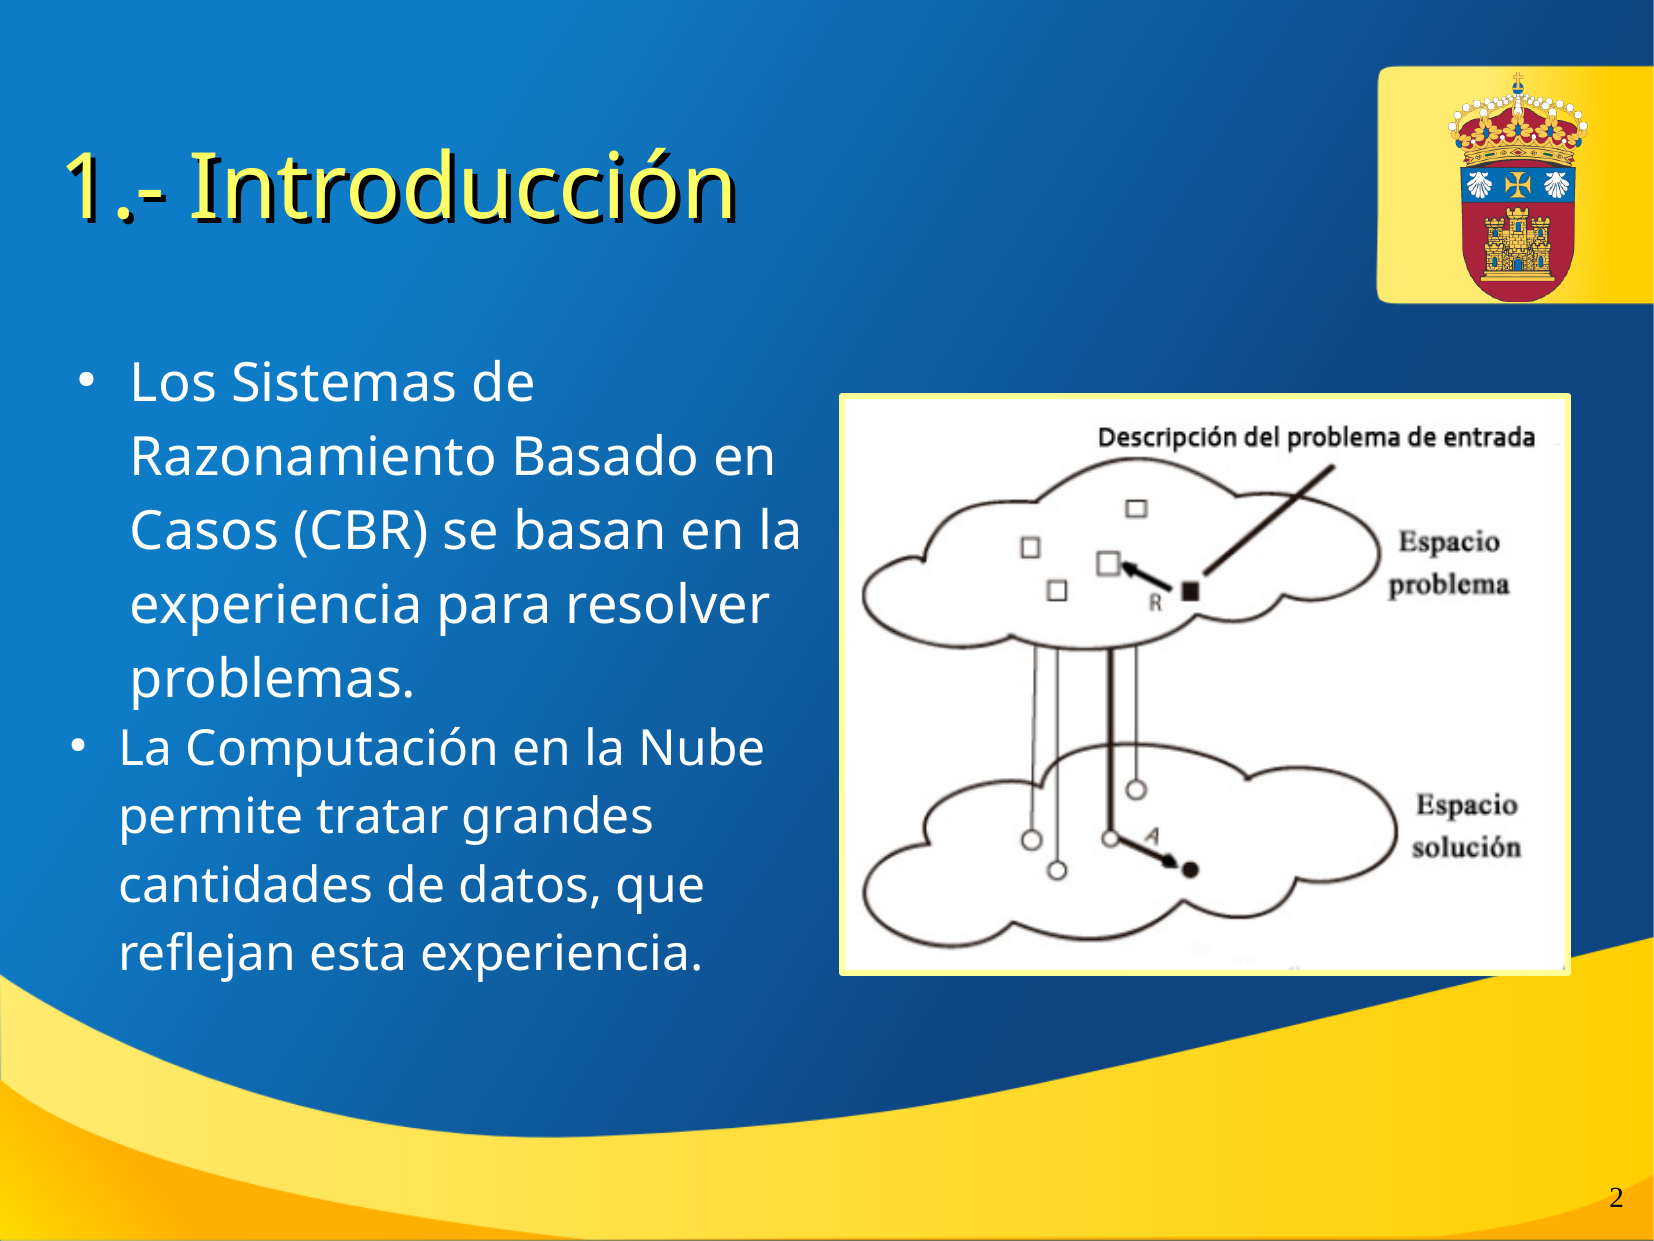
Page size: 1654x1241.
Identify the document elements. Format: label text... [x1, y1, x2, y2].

list Los Sistemas de Razonamiento Basado en Casos (CBR) se basan en la experiencia para resolver problemas. [59, 343, 821, 739]
list La Computación en la Nube permite tratar grandes cantidades de datos, que reflejan esta experiencia. [53, 712, 774, 1056]
title 1.- Introducción [59, 70, 1335, 296]
picture [0, 0, 1654, 1241]
